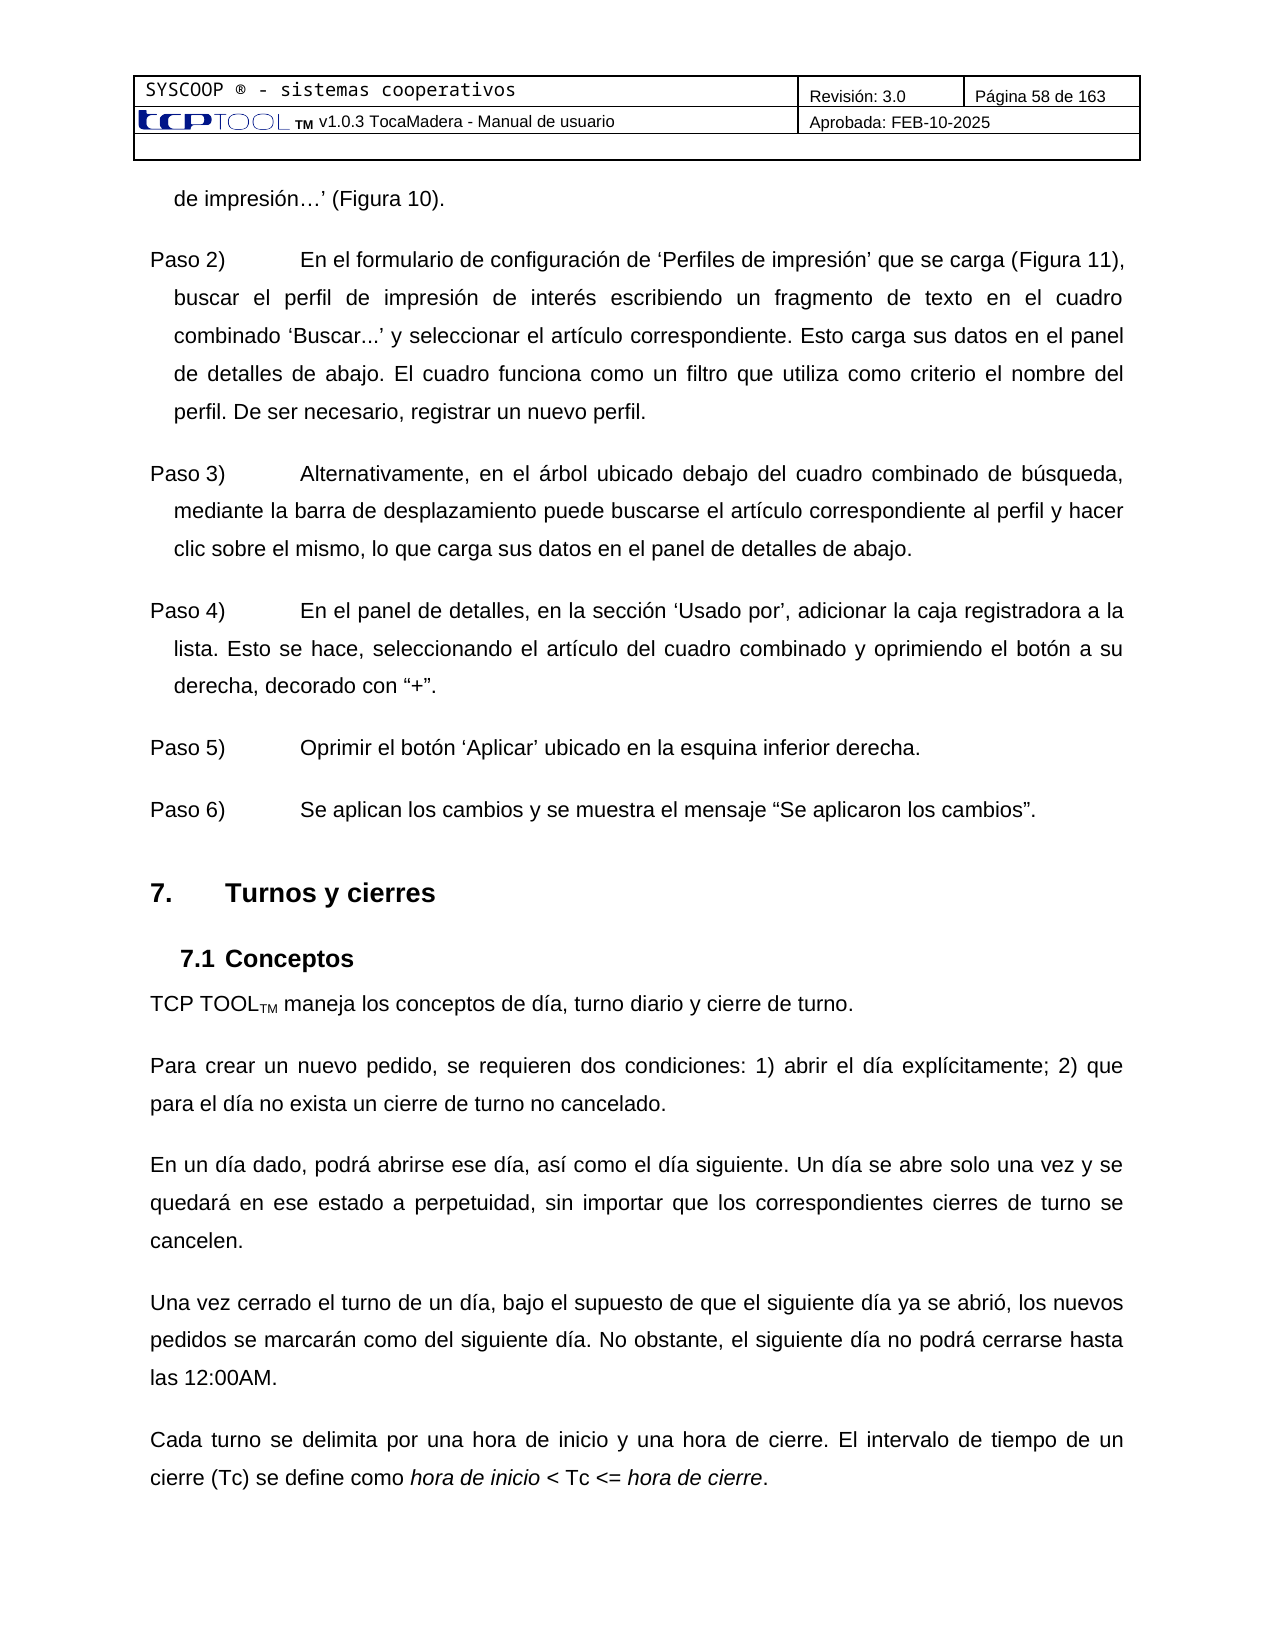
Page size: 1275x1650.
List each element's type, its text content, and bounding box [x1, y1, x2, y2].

list Se aplican los cambios y se muestra el mensaje “Se aplicaron los cambios”. [150, 797, 1125, 822]
list Oprimir el botón ‘Aplicar’ ubicado en la esquina inferior derecha. [150, 735, 1125, 760]
list de impresión…’ (Figura 10). [150, 186, 1125, 211]
text Cada turno se delimita por una hora de inicio y una hora de cierre. El intervalo de tiempo de un cierre (Tc) se define como hora de inicio < Tc <= hora de cierre. [150, 1427, 1125, 1490]
text TCP TOOLTM maneja los conceptos de día, turno diario y cierre de turno. [150, 991, 1125, 1016]
text Para crear un nuevo pedido, se requieren dos condiciones: 1) abrir el día explícitamente; 2) que para el día no exista un cierre de turno no cancelado. [150, 1053, 1125, 1116]
list En el formulario de configuración de ‘Perfiles de impresión’ que se carga (Figura 11), buscar el perfil de impresión de interés escribiendo un fragmento de texto en el cuadro combinado ‘Buscar...’ y seleccionar el artículo correspondiente. Esto carga sus datos en el panel de detalles de abajo. El cuadro funciona como un filtro que utiliza como criterio el nombre del perfil. De ser necesario, registrar un nuevo perfil. [150, 247, 1125, 424]
text Una vez cerrado el turno de un día, bajo el supuesto de que el siguiente día ya se abrió, los nuevos pedidos se marcarán como del siguiente día. No obstante, el siguiente día no podrá cerrarse hasta las 12:00AM. [150, 1289, 1125, 1390]
subtitle Conceptos [180, 944, 1125, 973]
text En un día dado, podrá abrirse ese día, así como el día siguiente. Un día se abre solo una vez y se quedará en ese estado a perpetuidad, sin importar que los correspondientes cierres de turno se cancelen. [150, 1152, 1125, 1253]
list En el panel de detalles, en la sección ‘Usado por’, adicionar la caja registradora a la lista. Esto se hace, seleccionando el artículo del cuadro combinado y oprimiendo el botón a su derecha, decorado con “+”. [150, 598, 1125, 699]
picture [138, 110, 290, 130]
list Alternativamente, en el árbol ubicado debajo del cuadro combinado de búsqueda, mediante la barra de desplazamiento puede buscarse el artículo correspondiente al perfil y hacer clic sobre el mismo, lo que carga sus datos en el panel de detalles de abajo. [150, 460, 1125, 561]
subtitle Turnos y cierres [150, 877, 1125, 908]
